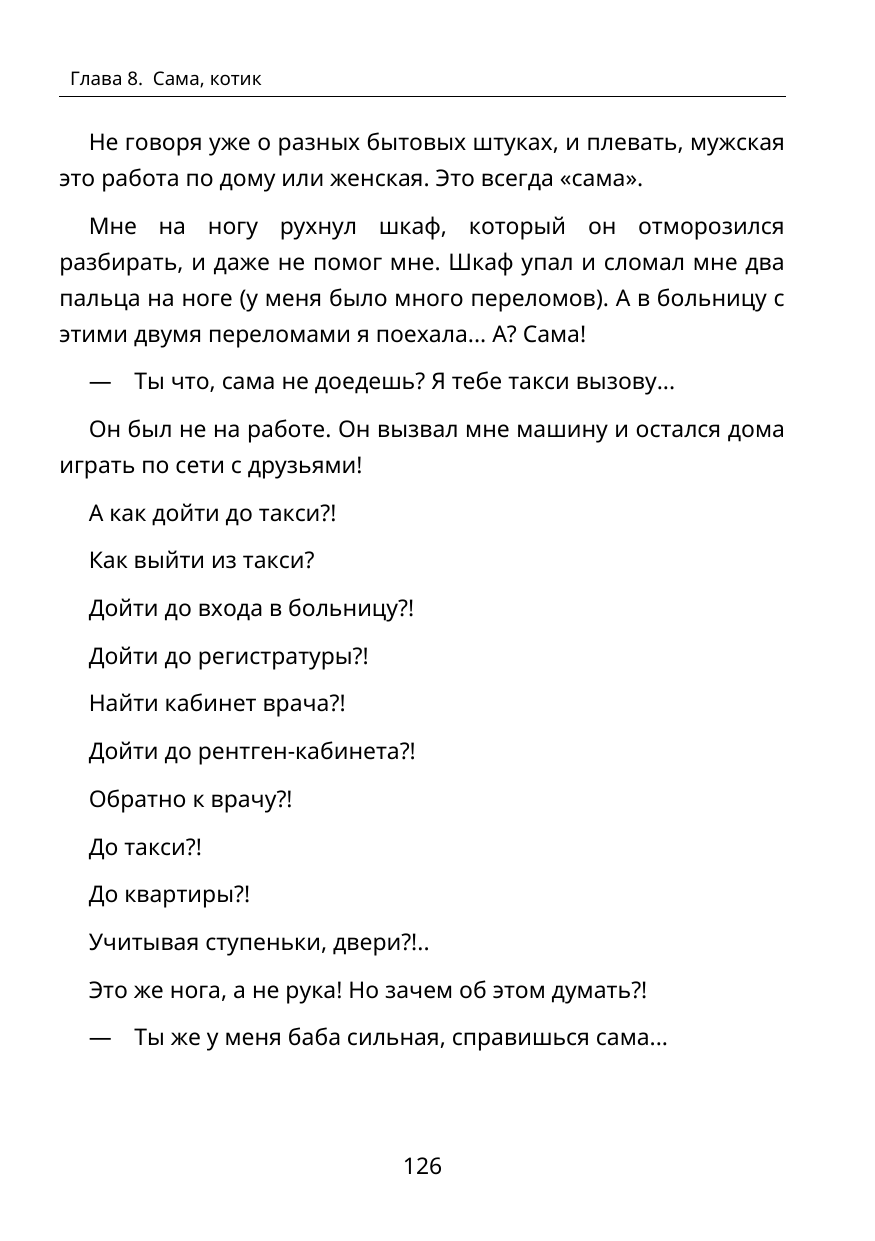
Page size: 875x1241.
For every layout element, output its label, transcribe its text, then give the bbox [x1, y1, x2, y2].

text А как дойти до такси?! [59, 497, 786, 528]
text Как выйти из такси? [59, 544, 786, 576]
text Найти кабинет врача?! [59, 687, 786, 719]
text Мне на ногу рухнул шкаф, который он отморозился разбирать, и даже не помог мне. Шкаф упал и сломал мне два пальца на ноге (у меня было много переломов). А в больницу с этими двумя переломами я поехала... А? Сама! [59, 210, 786, 349]
text Учитывая ступеньки, двери?!.. [59, 926, 786, 957]
text Дойти до входа в больницу?! [59, 592, 786, 623]
list Ты что, сама не доедешь? Я тебе такси вызову... [59, 365, 786, 396]
list Ты же у меня баба сильная, справишься сама... [59, 1021, 786, 1053]
text До квартиры?! [59, 878, 786, 909]
text Это же нога, а не рука! Но зачем об этом думать?! [59, 974, 786, 1005]
text Дойти до регистратуры?! [59, 640, 786, 671]
text Дойти до рентген-кабинета?! [59, 735, 786, 766]
text Не говоря уже о разных бытовых штуках, и плевать, мужская это работа по дому или женская. Это всегда «сама». [59, 126, 786, 193]
text Обратно к врачу?! [59, 783, 786, 814]
text До такси?! [59, 831, 786, 862]
text Он был не на работе. Он вызвал мне машину и остался дома играть по сети с друзьями! [59, 413, 786, 480]
